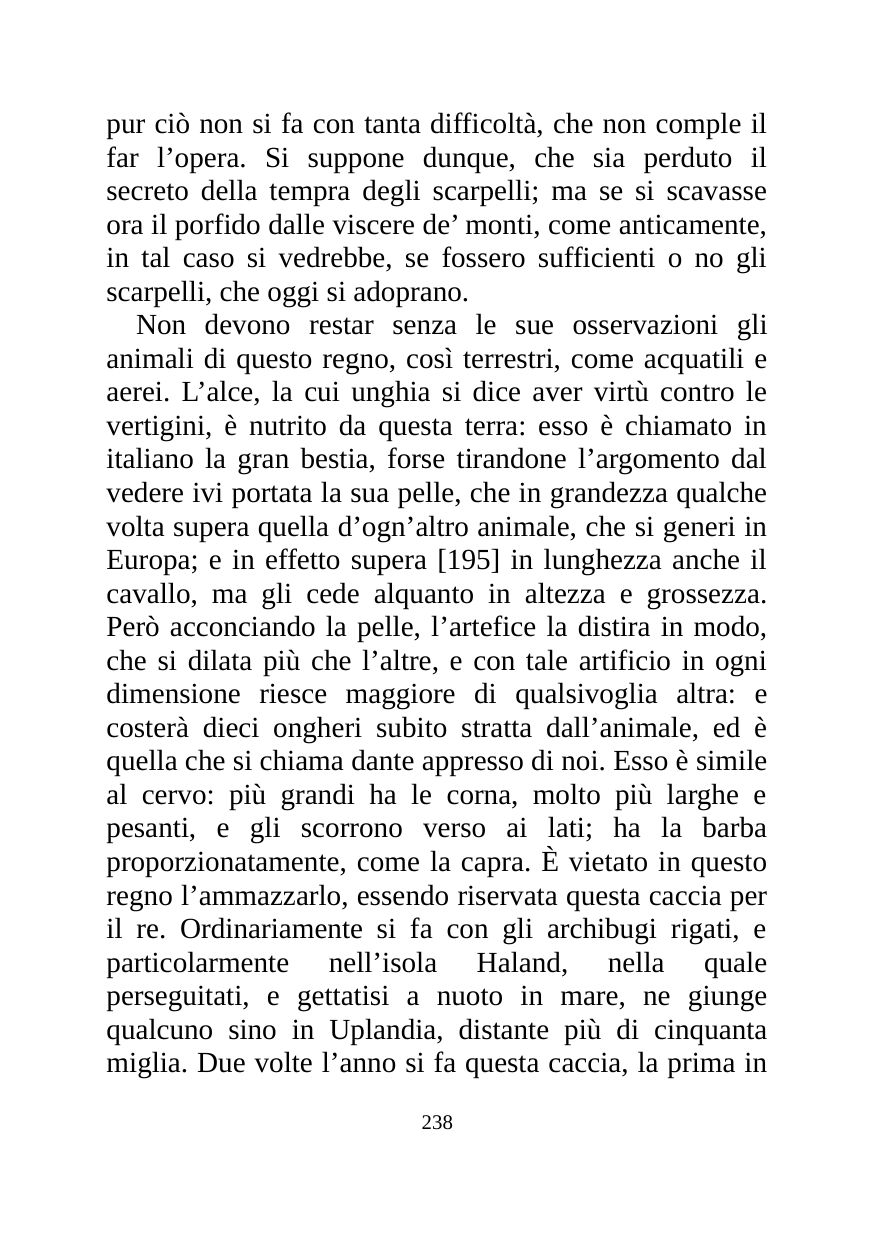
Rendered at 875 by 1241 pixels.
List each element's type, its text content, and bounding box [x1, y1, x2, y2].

text pur ciò non si fa con tanta difficoltà, che non comple il far l’opera. Si suppone dunque, che sia perduto il secreto della tempra degli scarpelli; ma se si scavasse ora il porfido dalle viscere de’ monti, come anticamente, in tal caso si vedrebbe, se fossero sufficienti o no gli scarpelli, che oggi si adoprano. [106, 106, 768, 307]
text Non devono restar senza le sue osservazioni gli animali di questo regno, così terrestri, come acquatili e aerei. L’alce, la cui unghia si dice aver virtù contro le vertigini, è nutrito da questa terra: esso è chiamato in italiano la gran bestia, forse tirandone l’argomento dal vedere ivi portata la sua pelle, che in grandezza qualche volta supera quella d’ogn’altro animale, che si generi in Europa; e in effetto supera [195] in lunghezza anche il cavallo, ma gli cede alquanto in altezza e grossezza. Però acconciando la pelle, l’artefice la distira in modo, che si dilata più che l’altre, e con tale artificio in ogni dimensione riesce maggiore di qualsivoglia altra: e costerà dieci ongheri subito stratta dall’animale, ed è quella che si chiama dante appresso di noi. Esso è simile al cervo: più grandi ha le corna, molto più larghe e pesanti, e gli scorrono verso ai lati; ha la barba proporzionatamente, come la capra. È vietato in questo regno l’ammazzarlo, essendo riservata questa caccia per il re. Ordinariamente si fa con gli archibugi rigati, e particolarmente nell’isola Haland, nella quale perseguitati, e gettatisi a nuoto in mare, ne giunge qualcuno sino in Uplandia, distante più di cinquanta miglia. Due volte l’anno si fa questa caccia, la prima in [106, 307, 768, 1079]
